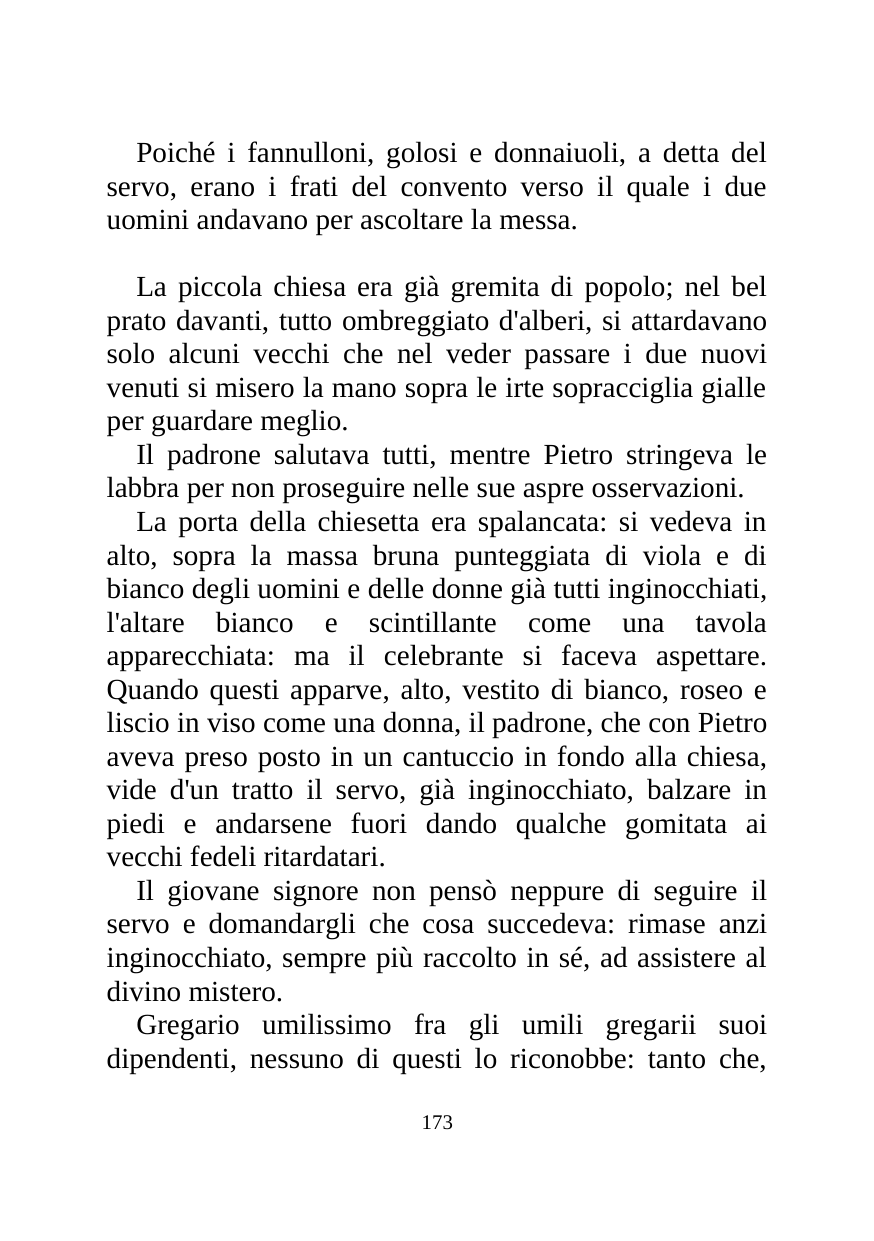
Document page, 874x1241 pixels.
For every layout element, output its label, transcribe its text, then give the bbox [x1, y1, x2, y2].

text Il giovane signore non pensò neppure di seguire il servo e domandargli che cosa succedeva: rimase anzi inginocchiato, sempre più raccolto in sé, ad assistere al divino mistero. [106, 873, 768, 1007]
text Il padrone salutava tutti, mentre Pietro stringeva le labbra per non proseguire nelle sue aspre osservazioni. [106, 437, 768, 504]
text Poiché i fannulloni, golosi e donnaiuoli, a detta del servo, erano i frati del convento verso il quale i due uomini andavano per ascoltare la messa. [106, 135, 768, 236]
text La porta della chiesetta era spalancata: si vedeva in alto, sopra la massa bruna punteggiata di viola e di bianco degli uomini e delle donne già tutti inginocchiati, l'altare bianco e scintillante come una tavola apparecchiata: ma il celebrante si faceva aspettare. Quando questi apparve, alto, vestito di bianco, roseo e liscio in viso come una donna, il padrone, che con Pietro aveva preso posto in un cantuccio in fondo alla chiesa, vide d'un tratto il servo, già inginocchiato, balzare in piedi e andarsene fuori dando qualche gomitata ai vecchi fedeli ritardatari. [106, 504, 768, 873]
text Gregario umilissimo fra gli umili gregarii suoi dipendenti, nessuno di questi lo riconobbe: tanto che, [106, 1007, 768, 1074]
text La piccola chiesa era già gremita di popolo; nel bel prato davanti, tutto ombreggiato d'alberi, si attardavano solo alcuni vecchi che nel veder passare i due nuovi venuti si misero la mano sopra le irte sopracciglia gialle per guardare meglio. [106, 269, 768, 437]
